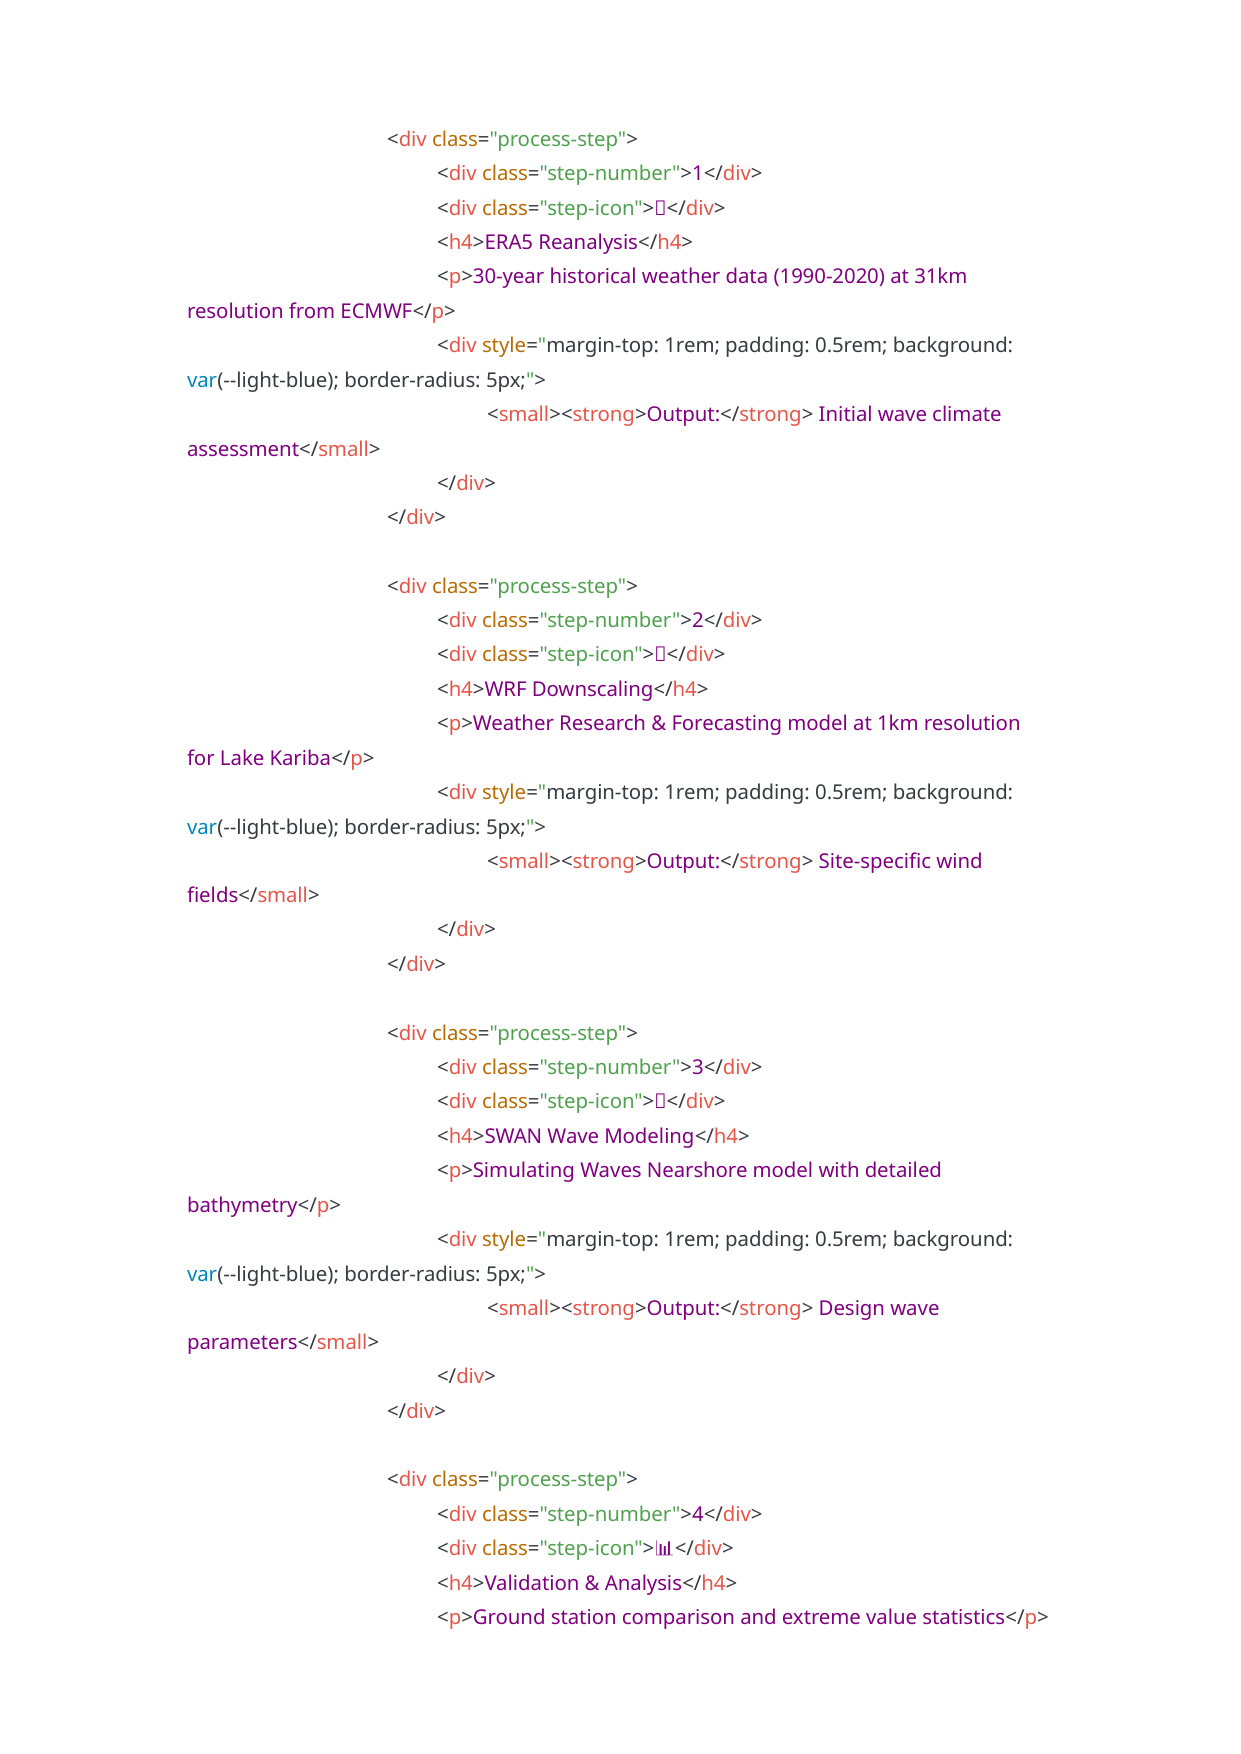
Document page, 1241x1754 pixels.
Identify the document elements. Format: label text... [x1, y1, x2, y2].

text <div class="process-step"> [187, 565, 1053, 599]
text </div> [187, 1356, 1053, 1390]
text <div class="step-icon">🌊</div> [187, 1081, 1053, 1115]
text </div> [187, 1390, 1053, 1424]
text <div class="step-number">3</div> [187, 1046, 1053, 1081]
text <p>Simulating Waves Nearshore model with detailed bathymetry</p> [187, 1149, 1053, 1218]
text <div class="process-step"> [187, 1012, 1053, 1046]
text <div style="margin-top: 1rem; padding: 0.5rem; background: var(--light-blue); border-radius: 5px;"> [187, 324, 1053, 393]
text <div class="step-number">1</div> [187, 152, 1053, 187]
text <h4>ERA5 Reanalysis</h4> [187, 221, 1053, 256]
text </div> [187, 943, 1053, 977]
text </div> [187, 909, 1053, 943]
text <div class="step-icon">📊</div> [187, 1527, 1053, 1562]
text <div class="step-number">2</div> [187, 599, 1053, 634]
text <div class="process-step"> [187, 118, 1053, 152]
text <p>Weather Research & Forecasting model at 1km resolution for Lake Kariba</p> [187, 702, 1053, 771]
text <div class="step-icon">🌀</div> [187, 634, 1053, 668]
text <div style="margin-top: 1rem; padding: 0.5rem; background: var(--light-blue); border-radius: 5px;"> [187, 1218, 1053, 1287]
text </div> [187, 496, 1053, 531]
text <div class="process-step"> [187, 1459, 1053, 1493]
text <div class="step-icon">📡</div> [187, 187, 1053, 221]
text <p>Ground station comparison and extreme value statistics</p> [187, 1596, 1053, 1631]
text <h4>SWAN Wave Modeling</h4> [187, 1115, 1053, 1149]
text <h4>WRF Downscaling</h4> [187, 668, 1053, 702]
text <small><strong>Output:</strong> Initial wave climate assessment</small> [187, 393, 1053, 462]
text </div> [187, 462, 1053, 496]
text <small><strong>Output:</strong> Design wave parameters</small> [187, 1287, 1053, 1356]
text <div style="margin-top: 1rem; padding: 0.5rem; background: var(--light-blue); border-radius: 5px;"> [187, 771, 1053, 840]
text <p>30-year historical weather data (1990-2020) at 31km resolution from ECMWF</p> [187, 256, 1053, 324]
text <small><strong>Output:</strong> Site-specific wind fields</small> [187, 840, 1053, 909]
text <div class="step-number">4</div> [187, 1493, 1053, 1527]
text <h4>Validation & Analysis</h4> [187, 1562, 1053, 1596]
